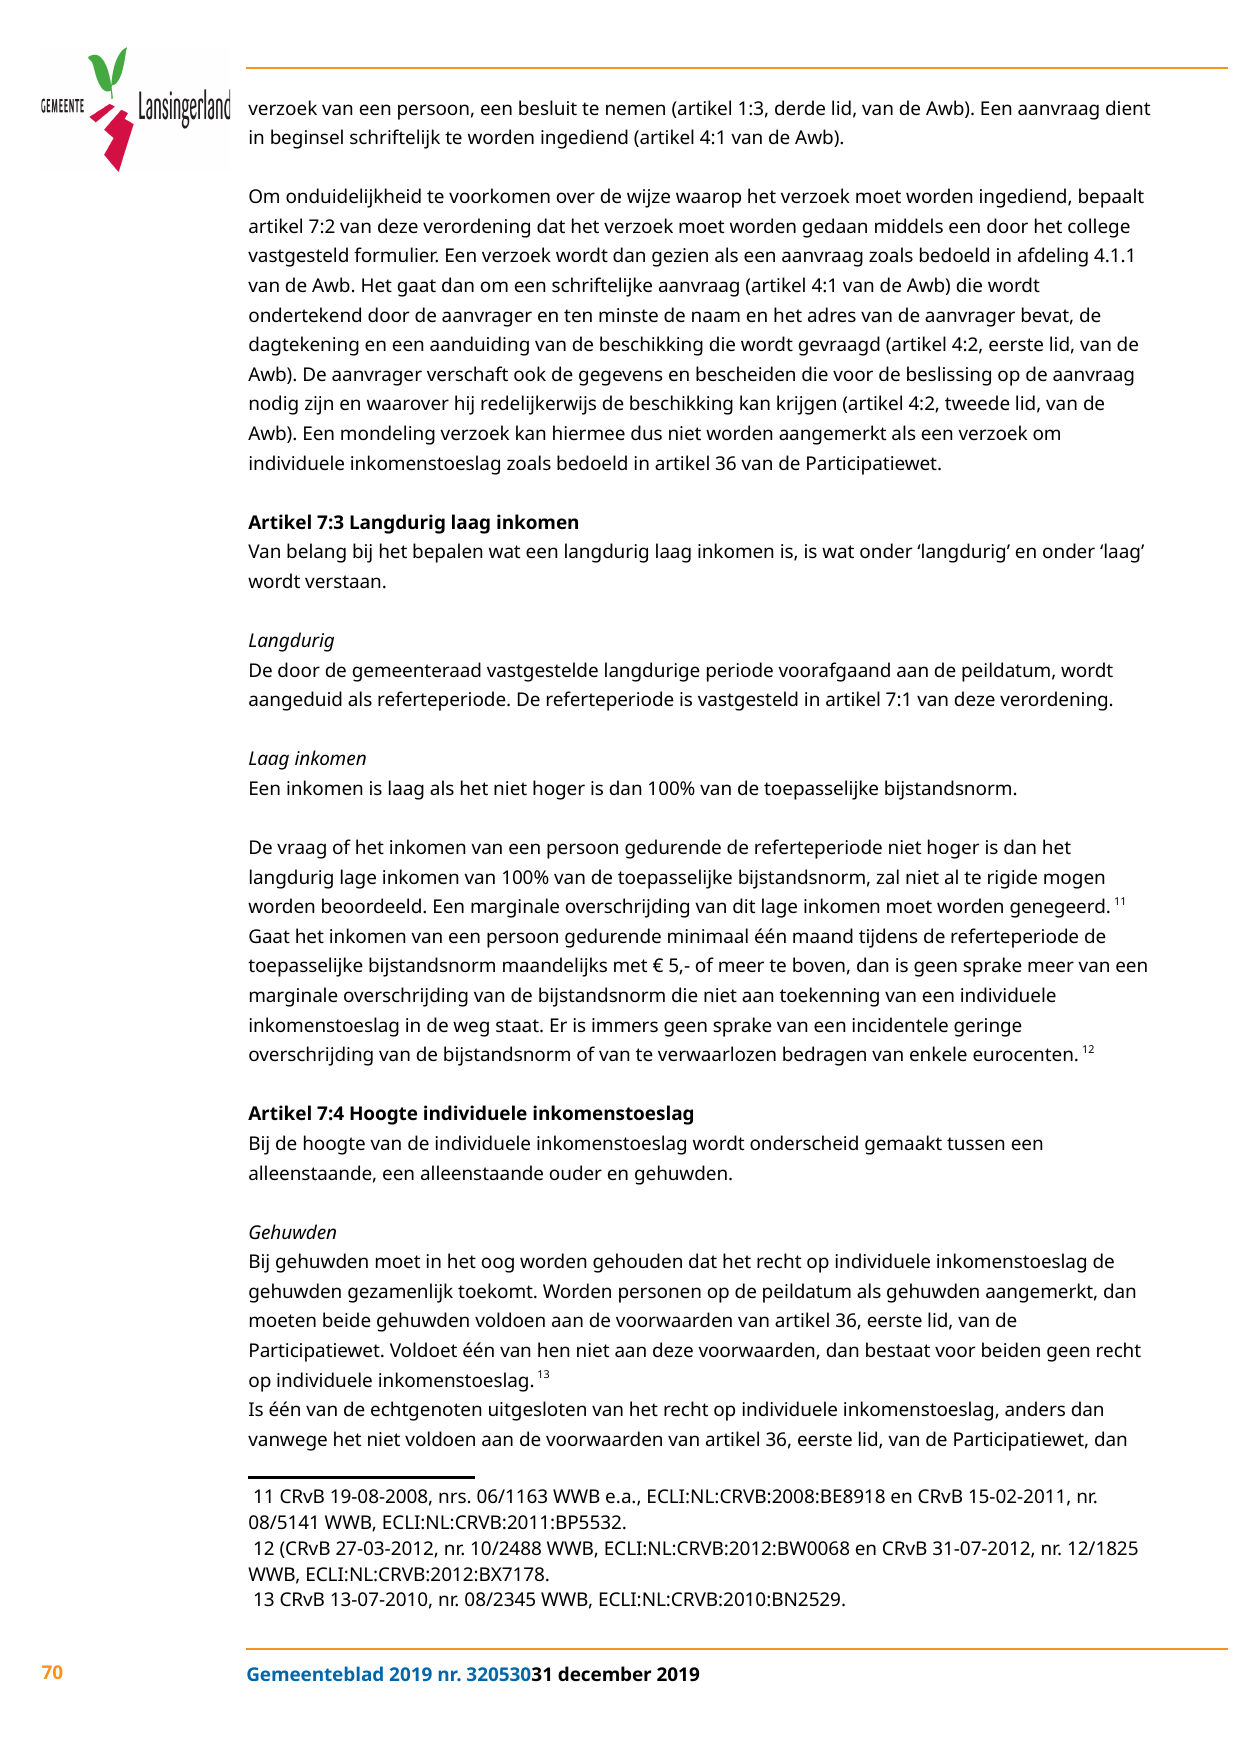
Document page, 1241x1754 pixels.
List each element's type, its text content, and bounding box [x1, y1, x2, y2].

text Van belang bij het bepalen wat een langdurig laag inkomen is, is wat onder ‘langdurig’ en onder ‘laag’ wordt verstaan. [248, 538, 1152, 594]
text Om onduidelijkheid te voorkomen over de wijze waarop het verzoek moet worden ingediend, bepaalt artikel 7:2 van deze verordening dat het verzoek moet worden gedaan middels een door het college vastgesteld formulier. Een verzoek wordt dan gezien als een aanvraag zoals bedoeld in afdeling 4.1.1 van de Awb. Het gaat dan om een schriftelijke aanvraag (artikel 4:1 van de Awb) die wordt ondertekend door de aanvrager en ten minste de naam en het adres van de aanvrager bevat, de dagtekening en een aanduiding van de beschikking die wordt gevraagd (artikel 4:2, eerste lid, van de Awb). De aanvrager verschaft ook de gegevens en bescheiden die voor de beslissing op de aanvraag nodig zijn en waarover hij redelijkerwijs de beschikking kan krijgen (artikel 4:2, tweede lid, van de Awb). Een mondeling verzoek kan hiermee dus niet worden aangemerkt als een verzoek om individuele inkomenstoeslag zoals bedoeld in artikel 36 van de Participatiewet. [248, 183, 1152, 476]
text De vraag of het inkomen van een persoon gedurende de referteperiode niet hoger is dan het langdurig lage inkomen van 100% van de toepasselijke bijstandsnorm, zal niet al te rigide mogen worden beoordeeld. Een marginale overschrijding van dit lage inkomen moet worden genegeerd. Gaat het inkomen van een persoon gedurende minimaal één maand tijdens de referteperiode de toepasselijke bijstandsnorm maandelijks met € 5,- of meer te boven, dan is geen sprake meer van een marginale overschrijding van de bijstandsnorm die niet aan toekenning van een individuele inkomenstoeslag in de weg staat. Er is immers geen sprake van een incidentele geringe overschrijding van de bijstandsnorm of van te verwaarlozen bedragen van enkele eurocenten. [248, 834, 1152, 1067]
text Laag inkomen [248, 746, 1152, 771]
text verzoek van een persoon, een besluit te nemen (artikel 1:3, derde lid, van de Awb). Een aanvraag dient in beginsel schriftelijk te worden ingediend (artikel 4:1 van de Awb). [248, 95, 1152, 150]
text De door de gemeenteraad vastgestelde langdurige periode voorafgaand aan de peildatum, wordt aangeduid als referteperiode. De referteperiode is vastgesteld in artikel 7:1 van deze verordening. [248, 657, 1152, 712]
text Gehuwden [248, 1219, 1152, 1245]
text CRvB 19-08-2008, nrs. 06/1163 WWB e.a., ECLI:NL:CRVB:2008:BE8918 en CRvB 15-02-2011, nr. 08/5141 WWB, ECLI:NL:CRVB:2011:BP5532. [248, 1483, 1152, 1535]
picture [41, 47, 231, 172]
text Langdurig [248, 627, 1152, 653]
text Artikel 7:3 Langdurig laag inkomen [248, 509, 1152, 535]
text Artikel 7:4 Hoogte individuele inkomenstoeslag [248, 1101, 1152, 1126]
text Is één van de echtgenoten uitgesloten van het recht op individuele inkomenstoeslag, anders dan vanwege het niet voldoen aan de voorwaarden van artikel 36, eerste lid, van de Participatiewet, dan [248, 1396, 1152, 1452]
text Bij de hoogte van de individuele inkomenstoeslag wordt onderscheid gemaakt tussen een alleenstaande, een alleenstaande ouder en gehuwden. [248, 1130, 1152, 1186]
text Bij gehuwden moet in het oog worden gehouden dat het recht op individuele inkomenstoeslag de gehuwden gezamenlijk toekomt. Worden personen op de peildatum als gehuwden aangemerkt, dan moeten beide gehuwden voldoen aan de voorwaarden van artikel 36, eerste lid, van de Participatiewet. Voldoet één van hen niet aan deze voorwaarden, dan bestaat voor beiden geen recht op individuele inkomenstoeslag. [248, 1248, 1152, 1393]
text (CRvB 27-03-2012, nr. 10/2488 WWB, ECLI:NL:CRVB:2012:BW0068 en CRvB 31-07-2012, nr. 12/1825 WWB, ECLI:NL:CRVB:2012:BX7178. [248, 1535, 1152, 1586]
text Een inkomen is laag als het niet hoger is dan 100% van de toepasselijke bijstandsnorm. [248, 775, 1152, 801]
text CRvB 13-07-2010, nr. 08/2345 WWB, ECLI:NL:CRVB:2010:BN2529. [248, 1586, 1152, 1612]
